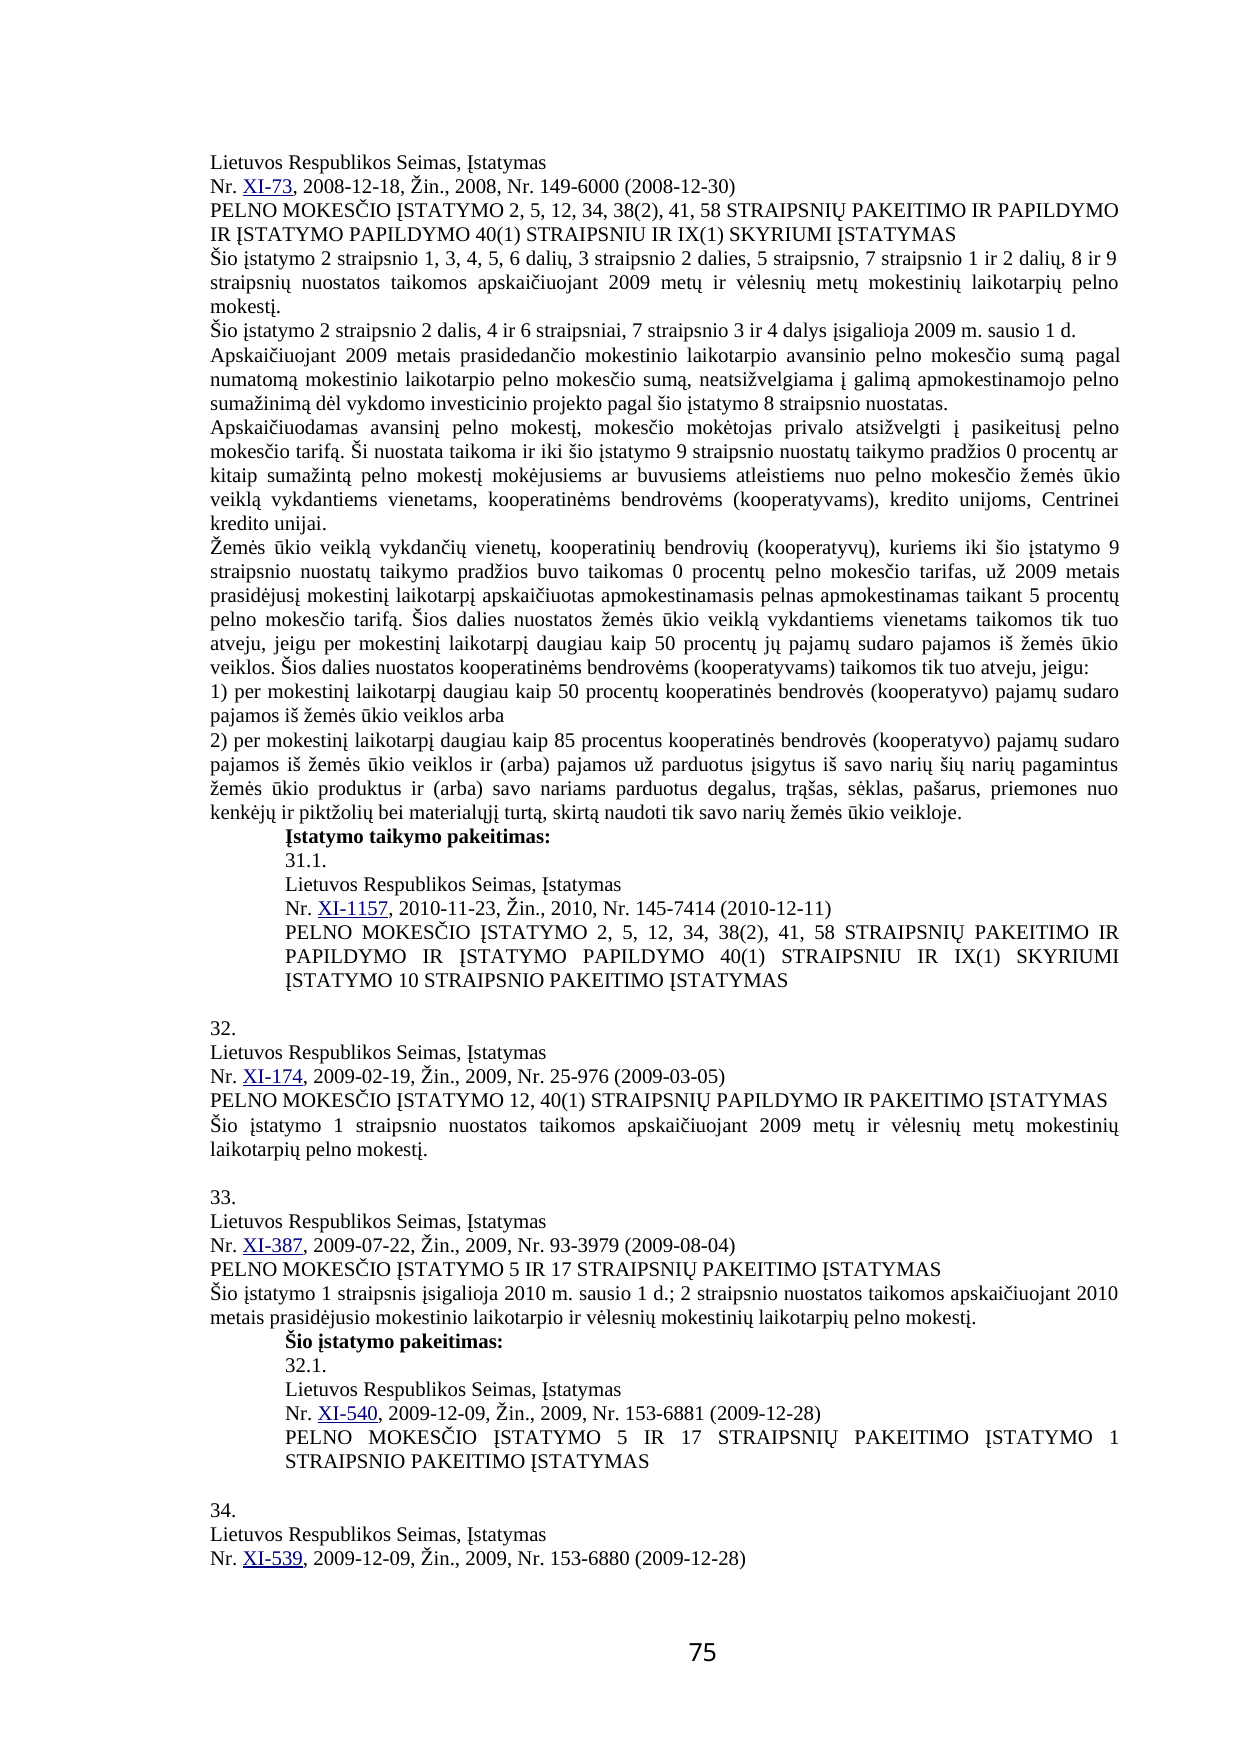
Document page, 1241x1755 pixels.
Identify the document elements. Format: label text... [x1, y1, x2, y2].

text Apskaičiuojant 2009 metais prasidedančio mokestinio laikotarpio avansinio pelno mokesčio sumą pagal numatomą mokestinio laikotarpio pelno mokesčio sumą, neatsižvelgiama į galimą apmokestinamojo pelno sumažinimą dėl vykdomo investicinio projekto pagal šio įstatymo 8 straipsnio nuostatas. [210, 342, 1120, 415]
text Lietuvos Respublikos Seimas, Įstatymas [210, 1209, 1120, 1233]
text PELNO MOKESČIO ĮSTATYMO 2, 5, 12, 34, 38(2), 41, 58 STRAIPSNIŲ PAKEITIMO IR PAPILDYMO IR ĮSTATYMO PAPILDYMO 40(1) STRAIPSNIU IR IX(1) SKYRIUMI ĮSTATYMAS [210, 198, 1120, 246]
text Šio įstatymo 2 straipsnio 1, 3, 4, 5, 6 dalių, 3 straipsnio 2 dalies, 5 straipsnio, 7 straipsnio 1 ir 2 dalių, 8 ir 9 straipsnių nuostatos taikomos apskaičiuojant 2009 metų ir vėlesnių metų mokestinių laikotarpių pelno mokestį. [210, 246, 1120, 318]
text PELNO MOKESČIO ĮSTATYMO 2, 5, 12, 34, 38(2), 41, 58 STRAIPSNIŲ PAKEITIMO IR PAPILDYMO IR ĮSTATYMO PAPILDYMO 40(1) STRAIPSNIU IR IX(1) SKYRIUMI ĮSTATYMO 10 STRAIPSNIO PAKEITIMO ĮSTATYMAS [285, 920, 1120, 992]
text 1) per mokestinį laikotarpį daugiau kaip 50 procentų kooperatinės bendrovės (kooperatyvo) pajamų sudaro pajamos iš žemės ūkio veiklos arba [210, 679, 1120, 727]
text Nr. XI-539, 2009-12-09, Žin., 2009, Nr. 153-6880 (2009-12-28) [210, 1546, 1120, 1570]
text Nr. XI-73, 2008-12-18, Žin., 2008, Nr. 149-6000 (2008-12-30) [210, 174, 1120, 198]
text Lietuvos Respublikos Seimas, Įstatymas [210, 872, 1120, 896]
text Lietuvos Respublikos Seimas, Įstatymas [210, 1377, 1120, 1401]
text Nr. XI-174, 2009-02-19, Žin., 2009, Nr. 25-976 (2009-03-05) [210, 1064, 1120, 1088]
text PELNO MOKESČIO ĮSTATYMO 12, 40(1) STRAIPSNIŲ PAPILDYMO IR PAKEITIMO ĮSTATYMAS [210, 1088, 1120, 1112]
text Apskaičiuodamas avansinį pelno mokestį, mokesčio mokėtojas privalo atsižvelgti į pasikeitusį pelno mokesčio tarifą. Ši nuostata taikoma ir iki šio įstatymo 9 straipsnio nuostatų taikymo pradžios 0 procentų ar kitaip sumažintą pelno mokestį mokėjusiems ar buvusiems atleistiems nuo pelno mokesčio žemės ūkio veiklą vykdantiems vienetams, kooperatinėms bendrovėms (kooperatyvams), kredito unijoms, Centrinei kredito unijai. [210, 415, 1120, 535]
text 33. [210, 1185, 1120, 1209]
text Šio įstatymo 1 straipsnis įsigalioja 2010 m. sausio 1 d.; 2 straipsnio nuostatos taikomos apskaičiuojant 2010 metais prasidėjusio mokestinio laikotarpio ir vėlesnių mokestinių laikotarpių pelno mokestį. [210, 1281, 1120, 1329]
text Nr. XI-540, 2009-12-09, Žin., 2009, Nr. 153-6881 (2009-12-28) [210, 1401, 1120, 1425]
text 34. [210, 1497, 1120, 1522]
text PELNO MOKESČIO ĮSTATYMO 5 IR 17 STRAIPSNIŲ PAKEITIMO ĮSTATYMO 1 STRAIPSNIO PAKEITIMO ĮSTATYMAS [285, 1425, 1120, 1473]
text Lietuvos Respublikos Seimas, Įstatymas [210, 1040, 1120, 1064]
text Nr. XI-387, 2009-07-22, Žin., 2009, Nr. 93-3979 (2009-08-04) [210, 1233, 1120, 1257]
text 32.1. [210, 1353, 1120, 1377]
text Žemės ūkio veiklą vykdančių vienetų, kooperatinių bendrovių (kooperatyvų), kuriems iki šio įstatymo 9 straipsnio nuostatų taikymo pradžios buvo taikomas 0 procentų pelno mokesčio tarifas, už 2009 metais prasidėjusį mokestinį laikotarpį apskaičiuotas apmokestinamasis pelnas apmokestinamas taikant 5 procentų pelno mokesčio tarifą. Šios dalies nuostatos žemės ūkio veiklą vykdantiems vienetams taikomos tik tuo atveju, jeigu per mokestinį laikotarpį daugiau kaip 50 procentų jų pajamų sudaro pajamos iš žemės ūkio veiklos. Šios dalies nuostatos kooperatinėms bendrovėms (kooperatyvams) taikomos tik tuo atveju, jeigu: [210, 535, 1120, 679]
text Įstatymo taikymo pakeitimas: [210, 824, 1120, 848]
text Šio įstatymo pakeitimas: [210, 1329, 1120, 1353]
text Lietuvos Respublikos Seimas, Įstatymas [210, 150, 1120, 174]
text Lietuvos Respublikos Seimas, Įstatymas [210, 1522, 1120, 1546]
text Šio įstatymo 1 straipsnio nuostatos taikomos apskaičiuojant 2009 metų ir vėlesnių metų mokestinių laikotarpių pelno mokestį. [210, 1112, 1120, 1161]
text Šio įstatymo 2 straipsnio 2 dalis, 4 ir 6 straipsniai, 7 straipsnio 3 ir 4 dalys įsigalioja 2009 m. sausio 1 d. [210, 318, 1120, 342]
text PELNO MOKESČIO ĮSTATYMO 5 IR 17 STRAIPSNIŲ PAKEITIMO ĮSTATYMAS [210, 1257, 1120, 1281]
text 2) per mokestinį laikotarpį daugiau kaip 85 procentus kooperatinės bendrovės (kooperatyvo) pajamų sudaro pajamos iš žemės ūkio veiklos ir (arba) pajamos už parduotus įsigytus iš savo narių šių narių pagamintus žemės ūkio produktus ir (arba) savo nariams parduotus degalus, trąšas, sėklas, pašarus, priemones nuo kenkėjų ir piktžolių bei materialųjį turtą, skirtą naudoti tik savo narių žemės ūkio veikloje. [210, 727, 1120, 824]
text Nr. XI-1157, 2010-11-23, Žin., 2010, Nr. 145-7414 (2010-12-11) [210, 896, 1120, 920]
text 32. [210, 1016, 1120, 1040]
text 31.1. [210, 848, 1120, 872]
